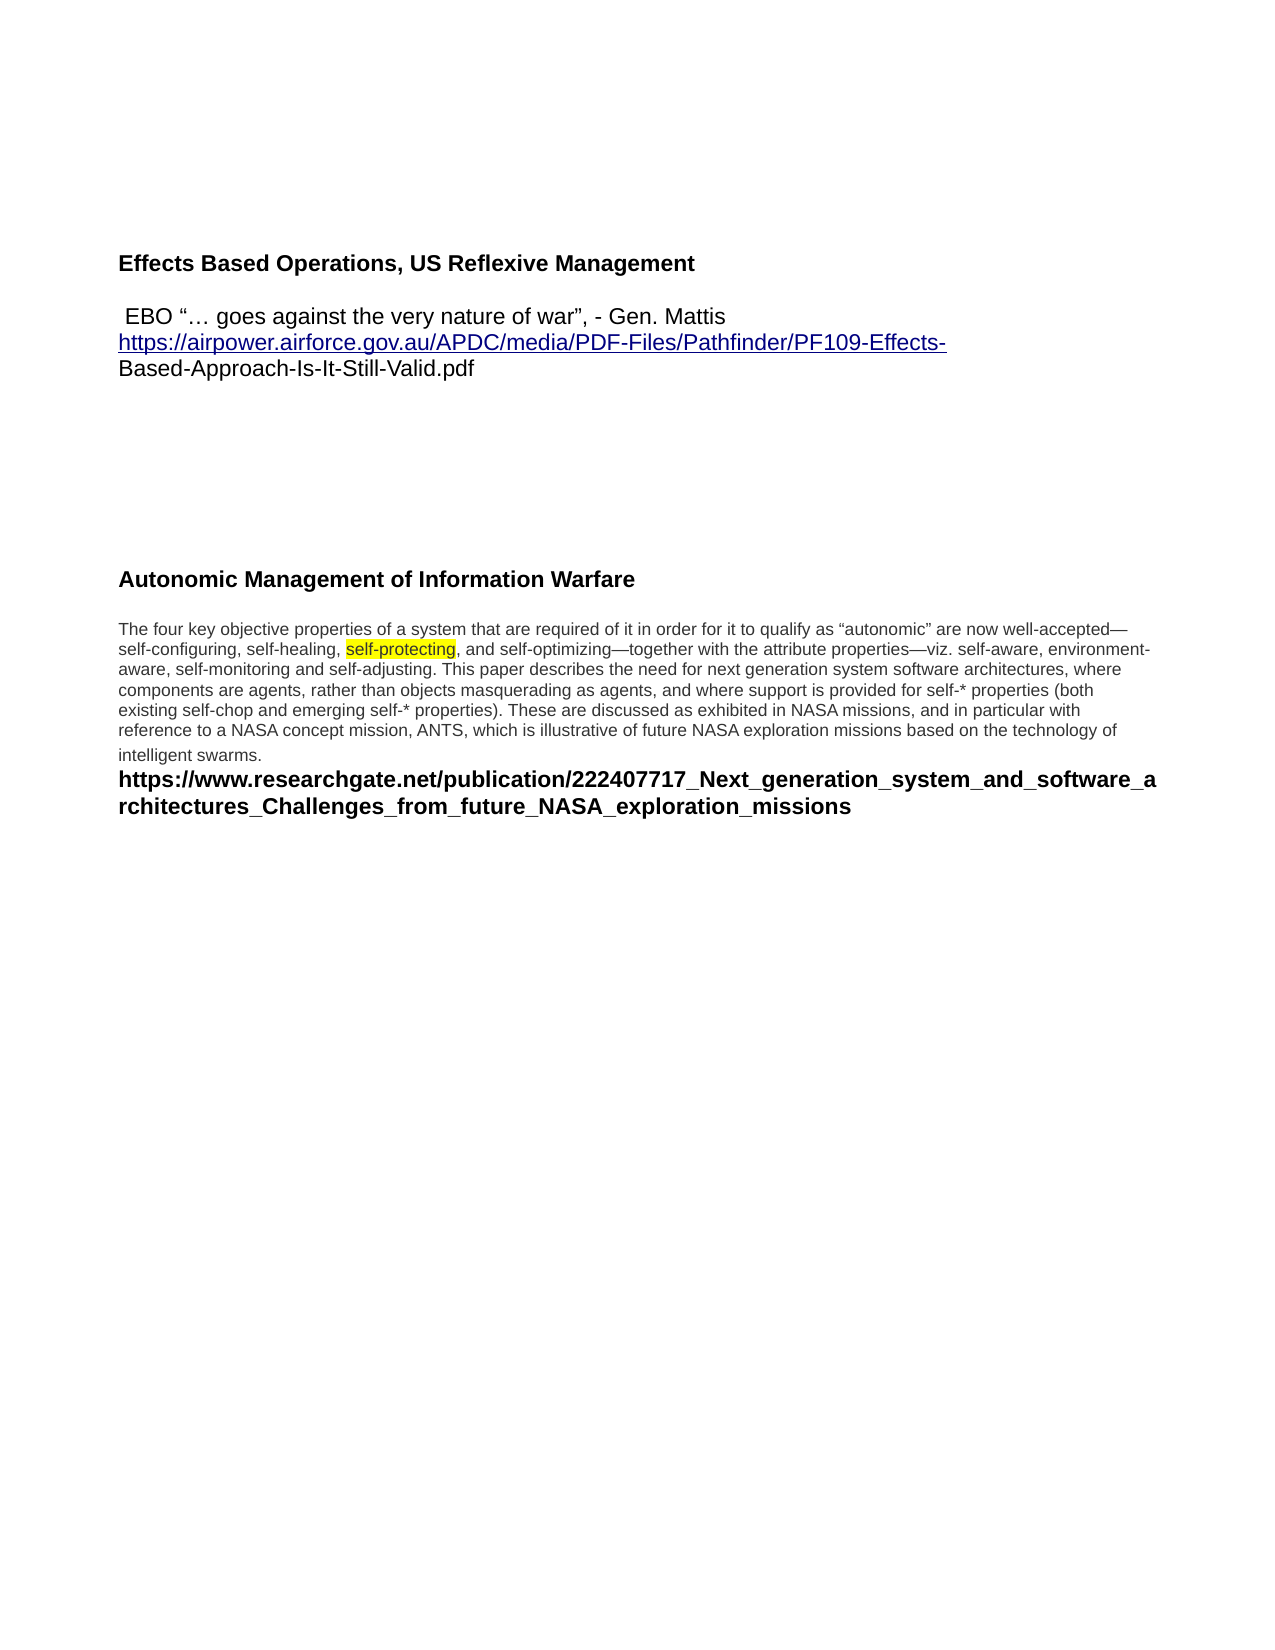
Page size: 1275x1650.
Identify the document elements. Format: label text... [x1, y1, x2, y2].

text EBO “… goes against the very nature of war”, - Gen. Mattis [118, 303, 1157, 329]
text Based-Approach-Is-It-Still-Valid.pdf [118, 355, 1157, 382]
text Autonomic Management of Information Warfare [118, 566, 1157, 592]
text https://airpower.airforce.gov.au/APDC/media/PDF-Files/Pathfinder/PF109-Effects- [118, 329, 1157, 355]
text Effects Based Operations, US Reflexive Management [118, 250, 1157, 276]
text The four key objective properties of a system that are required of it in order for it to qualify as “autonomic” are now well-accepted—self-configuring, self-healing, self-protecting, and self-optimizing—together with the attribute properties—viz. self-aware, environment-aware, self-monitoring and self-adjusting. This paper describes the need for next generation system software architectures, where components are agents, rather than objects masquerading as agents, and where support is provided for self-* properties (both existing self-chop and emerging self-* properties). These are discussed as exhibited in NASA missions, and in particular with reference to a NASA concept mission, ANTS, which is illustrative of future NASA exploration missions based on the technology of intelligent swarms. https://www.researchgate.net/publication/222407717_Next_generation_system_and_software_architectures_Challenges_from_future_NASA_exploration_missions [118, 619, 1157, 819]
